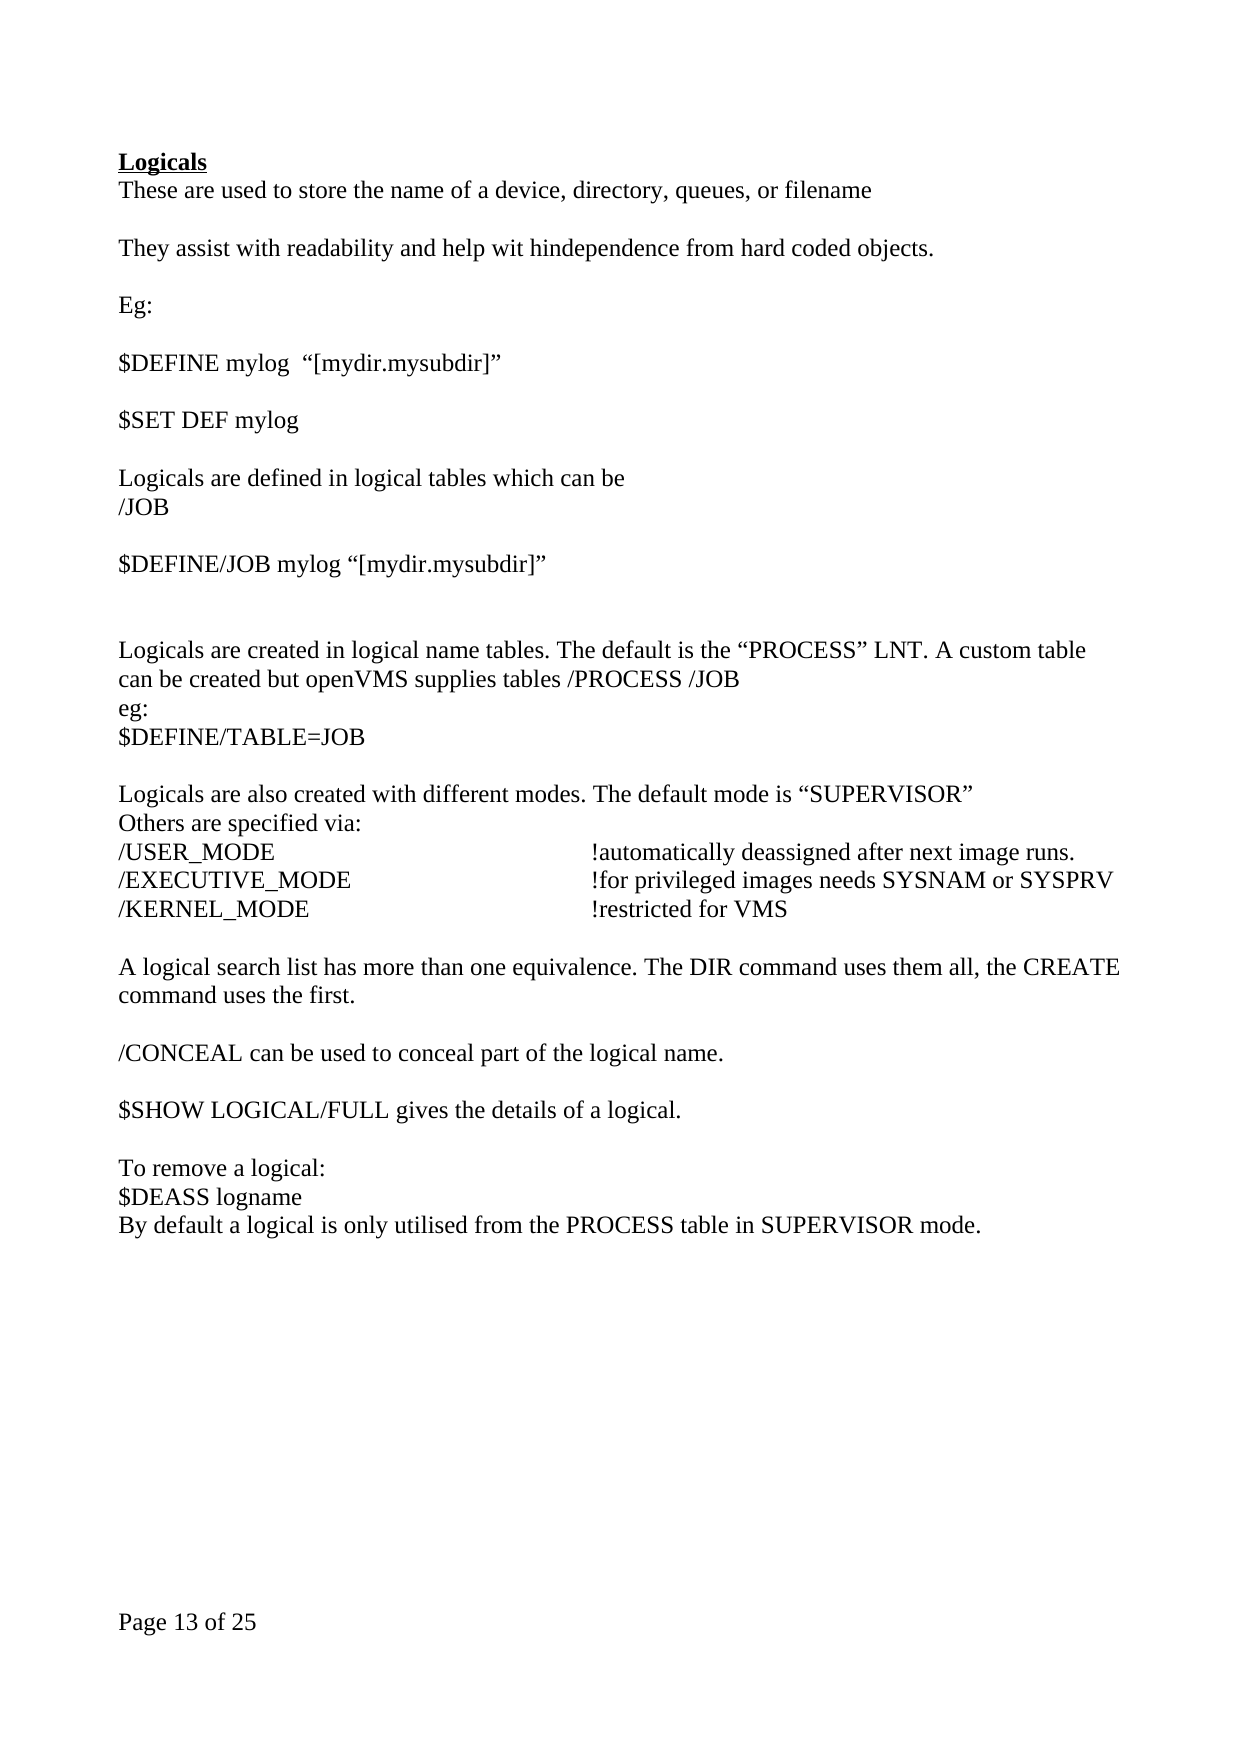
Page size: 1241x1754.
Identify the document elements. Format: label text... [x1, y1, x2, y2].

text They assist with readability and help wit hindependence from hard coded objects. [118, 233, 1122, 262]
text Logicals are created in logical name tables. The default is the “PROCESS” LNT. A custom table can be created but openVMS supplies tables /PROCESS /JOB [118, 636, 1122, 693]
text eg: [118, 693, 1122, 722]
text Eg: [118, 291, 1122, 319]
text To remove a logical: [118, 1153, 1122, 1182]
text /USER_MODE !automatically deassigned after next image runs. [118, 837, 1122, 866]
text $DEFINE mylog “[mydir.mysubdir]” [118, 348, 1122, 377]
text Logicals are also created with different modes. The default mode is “SUPERVISOR” [118, 779, 1122, 808]
text A logical search list has more than one equivalence. The DIR command uses them all, the CREATE command uses the first. [118, 952, 1122, 1009]
text $DEFINE/TABLE=JOB [118, 722, 1122, 751]
text Others are specified via: [118, 808, 1122, 837]
text $SHOW LOGICAL/FULL gives the details of a logical. [118, 1096, 1122, 1124]
text $SET DEF mylog [118, 406, 1122, 434]
text Logicals [118, 147, 1122, 176]
text These are used to store the name of a device, directory, queues, or filename [118, 176, 1122, 204]
text /KERNEL_MODE !restricted for VMS [118, 894, 1122, 923]
text /EXECUTIVE_MODE !for privileged images needs SYSNAM or SYSPRV [118, 866, 1122, 894]
text $DEASS logname [118, 1182, 1122, 1211]
text $DEFINE/JOB mylog “[mydir.mysubdir]” [118, 549, 1122, 578]
text Logicals are defined in logical tables which can be [118, 463, 1122, 492]
text By default a logical is only utilised from the PROCESS table in SUPERVISOR mode. [118, 1211, 1122, 1239]
text /JOB [118, 492, 1122, 521]
text /CONCEAL can be used to conceal part of the logical name. [118, 1038, 1122, 1067]
